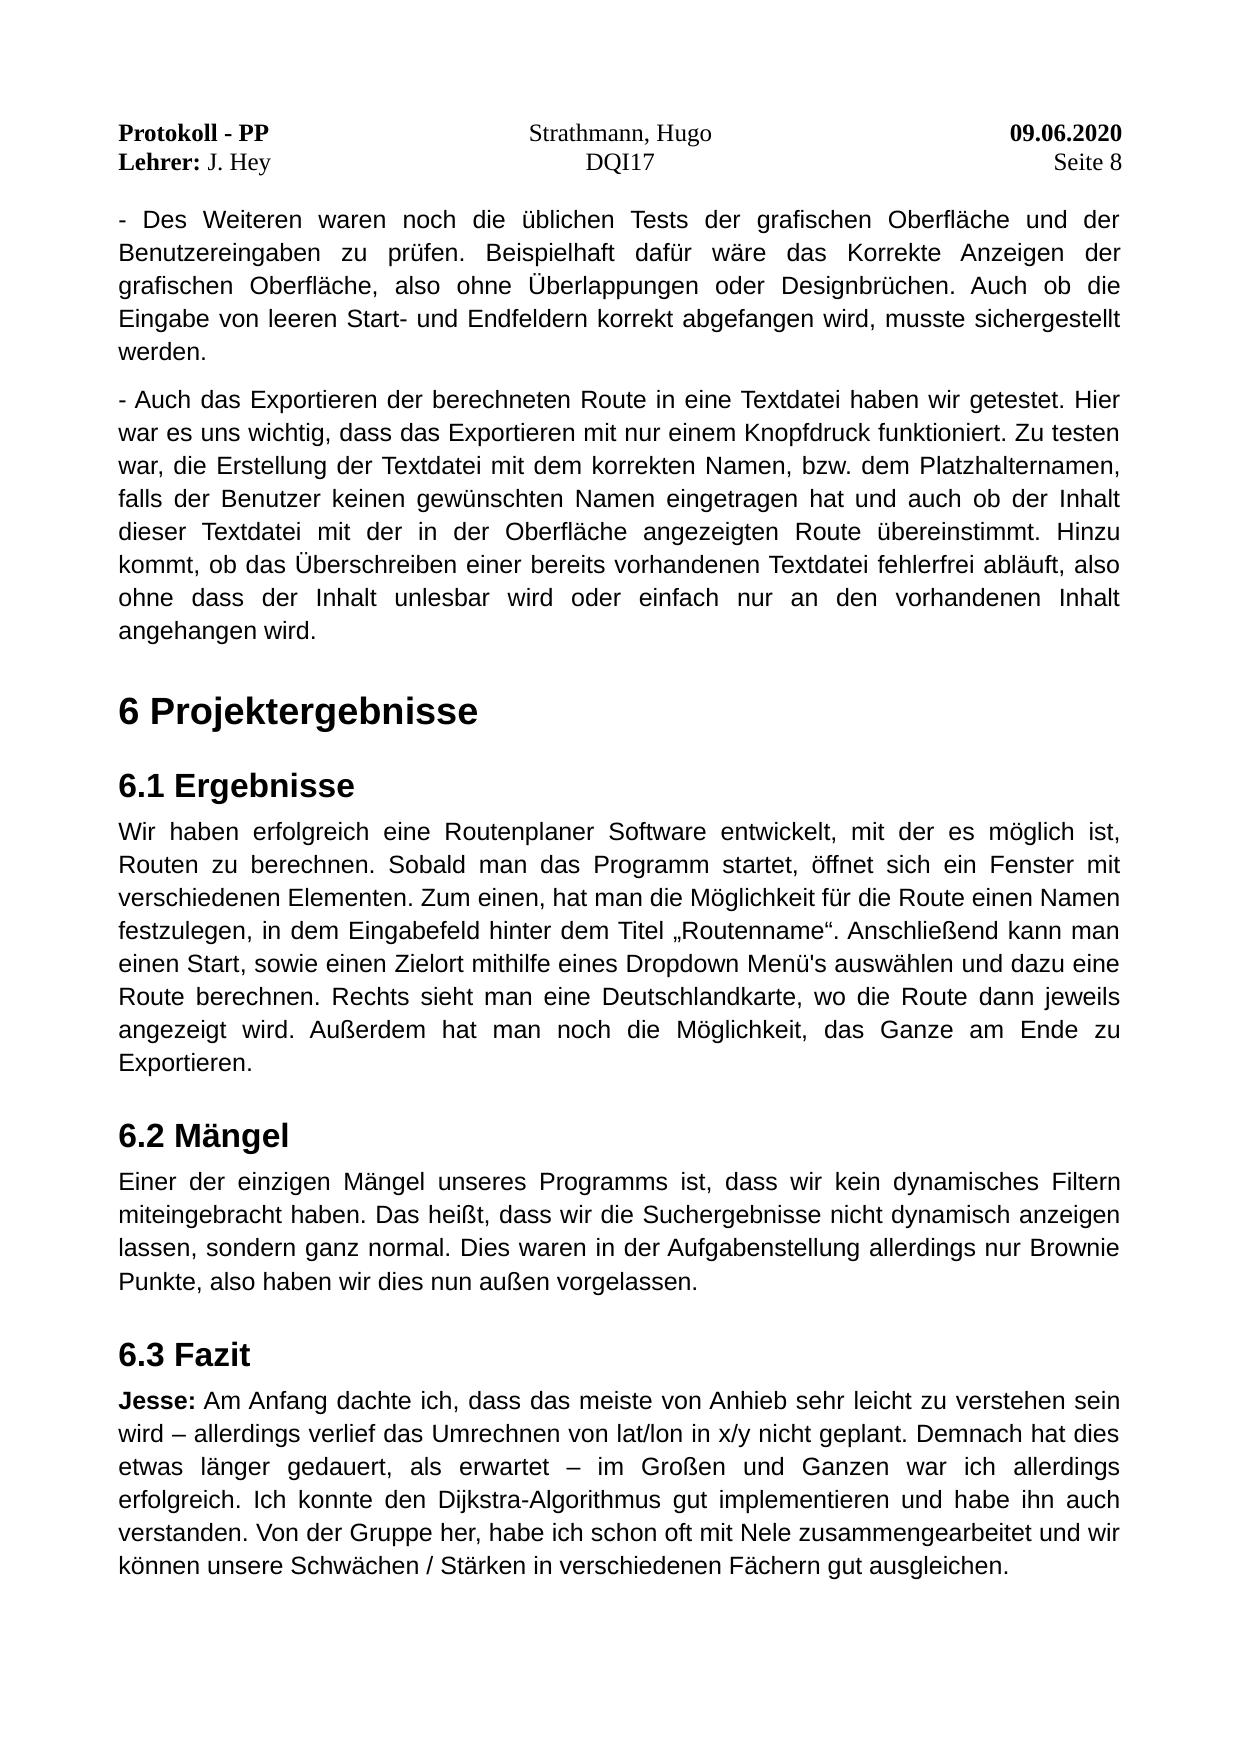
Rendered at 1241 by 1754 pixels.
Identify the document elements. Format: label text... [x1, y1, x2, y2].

subtitle 6.3 Fazit [118, 1335, 1122, 1373]
text Einer der einzigen Mängel unseres Programms ist, dass wir kein dynamisches Filtern miteingebracht haben. Das heißt, dass wir die Suchergebnisse nicht dynamisch anzeigen lassen, sondern ganz normal. Dies waren in der Aufgabenstellung allerdings nur Brownie Punkte, also haben wir dies nun außen vorgelassen. [118, 1167, 1122, 1295]
text Wir haben erfolgreich eine Routenplaner Software entwickelt, mit der es möglich ist, Routen zu berechnen. Sobald man das Programm startet, öffnet sich ein Fenster mit verschiedenen Elementen. Zum einen, hat man die Möglichkeit für die Route einen Namen festzulegen, in dem Eingabefeld hinter dem Titel „Routenname“. Anschließend kann man einen Start, sowie einen Zielort mithilfe eines Dropdown Menü's auswählen und dazu eine Route berechnen. Rechts sieht man eine Deutschlandkarte, wo die Route dann jeweils angezeigt wird. Außerdem hat man noch die Möglichkeit, das Ganze am Ende zu Exportieren. [118, 817, 1122, 1077]
text - Des Weiteren waren noch die üblichen Tests der grafischen Oberfläche und der Benutzereingaben zu prüfen. Beispielhaft dafür wäre das Korrekte Anzeigen der grafischen Oberfläche, also ohne Überlappungen oder Designbrüchen. Auch ob die Eingabe von leeren Start- und Endfeldern korrekt abgefangen wird, musste sichergestellt werden. [118, 205, 1122, 366]
text - Auch das Exportieren der berechneten Route in eine Textdatei haben wir getestet. Hier war es uns wichtig, dass das Exportieren mit nur einem Knopfdruck funktioniert. Zu testen war, die Erstellung der Textdatei mit dem korrekten Namen, bzw. dem Platzhalternamen, falls der Benutzer keinen gewünschten Namen eingetragen hat und auch ob der Inhalt dieser Textdatei mit der in der Oberfläche angezeigten Route übereinstimmt. Hinzu kommt, ob das Überschreiben einer bereits vorhandenen Textdatei fehlerfrei abläuft, also ohne dass der Inhalt unlesbar wird oder einfach nur an den vorhandenen Inhalt angehangen wird. [118, 385, 1122, 645]
subtitle 6 Projektergebnisse [118, 688, 1122, 732]
subtitle 6.2 Mängel [118, 1116, 1122, 1155]
subtitle 6.1 Ergebnisse [118, 766, 1122, 804]
text Jesse: Am Anfang dachte ich, dass das meiste von Anhieb sehr leicht zu verstehen sein wird – allerdings verlief das Umrechnen von lat/lon in x/y nicht geplant. Demnach hat dies etwas länger gedauert, als erwartet – im Großen und Ganzen war ich allerdings erfolgreich. Ich konnte den Dijkstra-Algorithmus gut implementieren und habe ihn auch verstanden. Von der Gruppe her, habe ich schon oft mit Nele zusammengearbeitet und wir können unsere Schwächen / Stärken in verschiedenen Fächern gut ausgleichen. [118, 1386, 1122, 1580]
